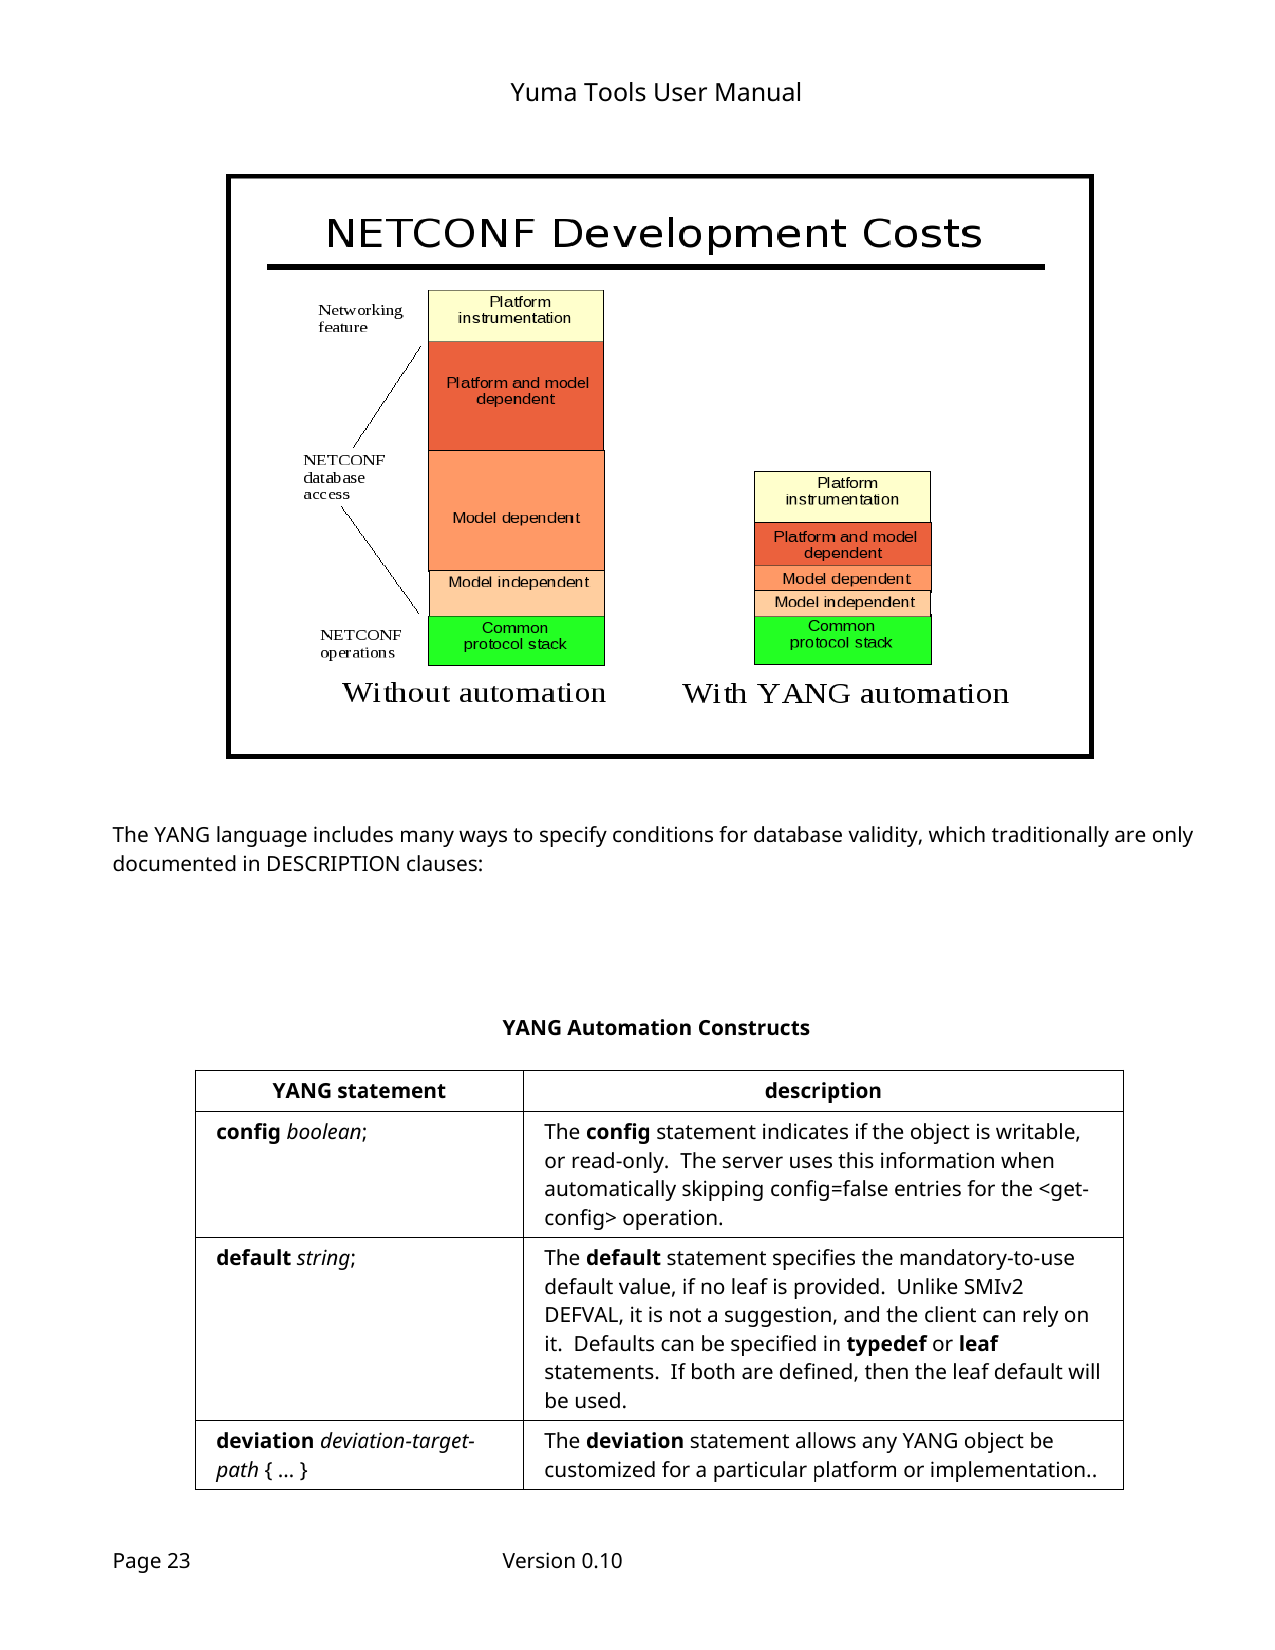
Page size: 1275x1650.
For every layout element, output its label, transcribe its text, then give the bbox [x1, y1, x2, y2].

table_cell default string; [196, 1238, 523, 1420]
table_cell deviation deviation-target-path { … } [196, 1421, 523, 1489]
text The YANG language includes many ways to specify conditions for database validity, which traditionally are only documented in DESCRIPTION clauses: [112, 821, 1200, 877]
table_header YANG statement [196, 1071, 523, 1111]
table_cell The config statement indicates if the object is writable, or read-only. The server uses this information when automatically skipping config=false entries for the <get-config> operation. [524, 1112, 1123, 1237]
table_cell config boolean; [196, 1112, 523, 1237]
table_cell The default statement specifies the mandatory-to-use default value, if no leaf is provided. Unlike SMIv2 DEFVAL, it is not a suggestion, and the client can rely on it. Defaults can be specified in typedef or leaf statements. If both are defined, then the leaf default will be used. [524, 1238, 1123, 1420]
table_header description [524, 1071, 1123, 1111]
picture [160, 138, 1153, 780]
table_cell The deviation statement allows any YANG object be customized for a particular platform or implementation.. [524, 1421, 1123, 1489]
subtitle YANG Automation Constructs [127, 1013, 1185, 1041]
